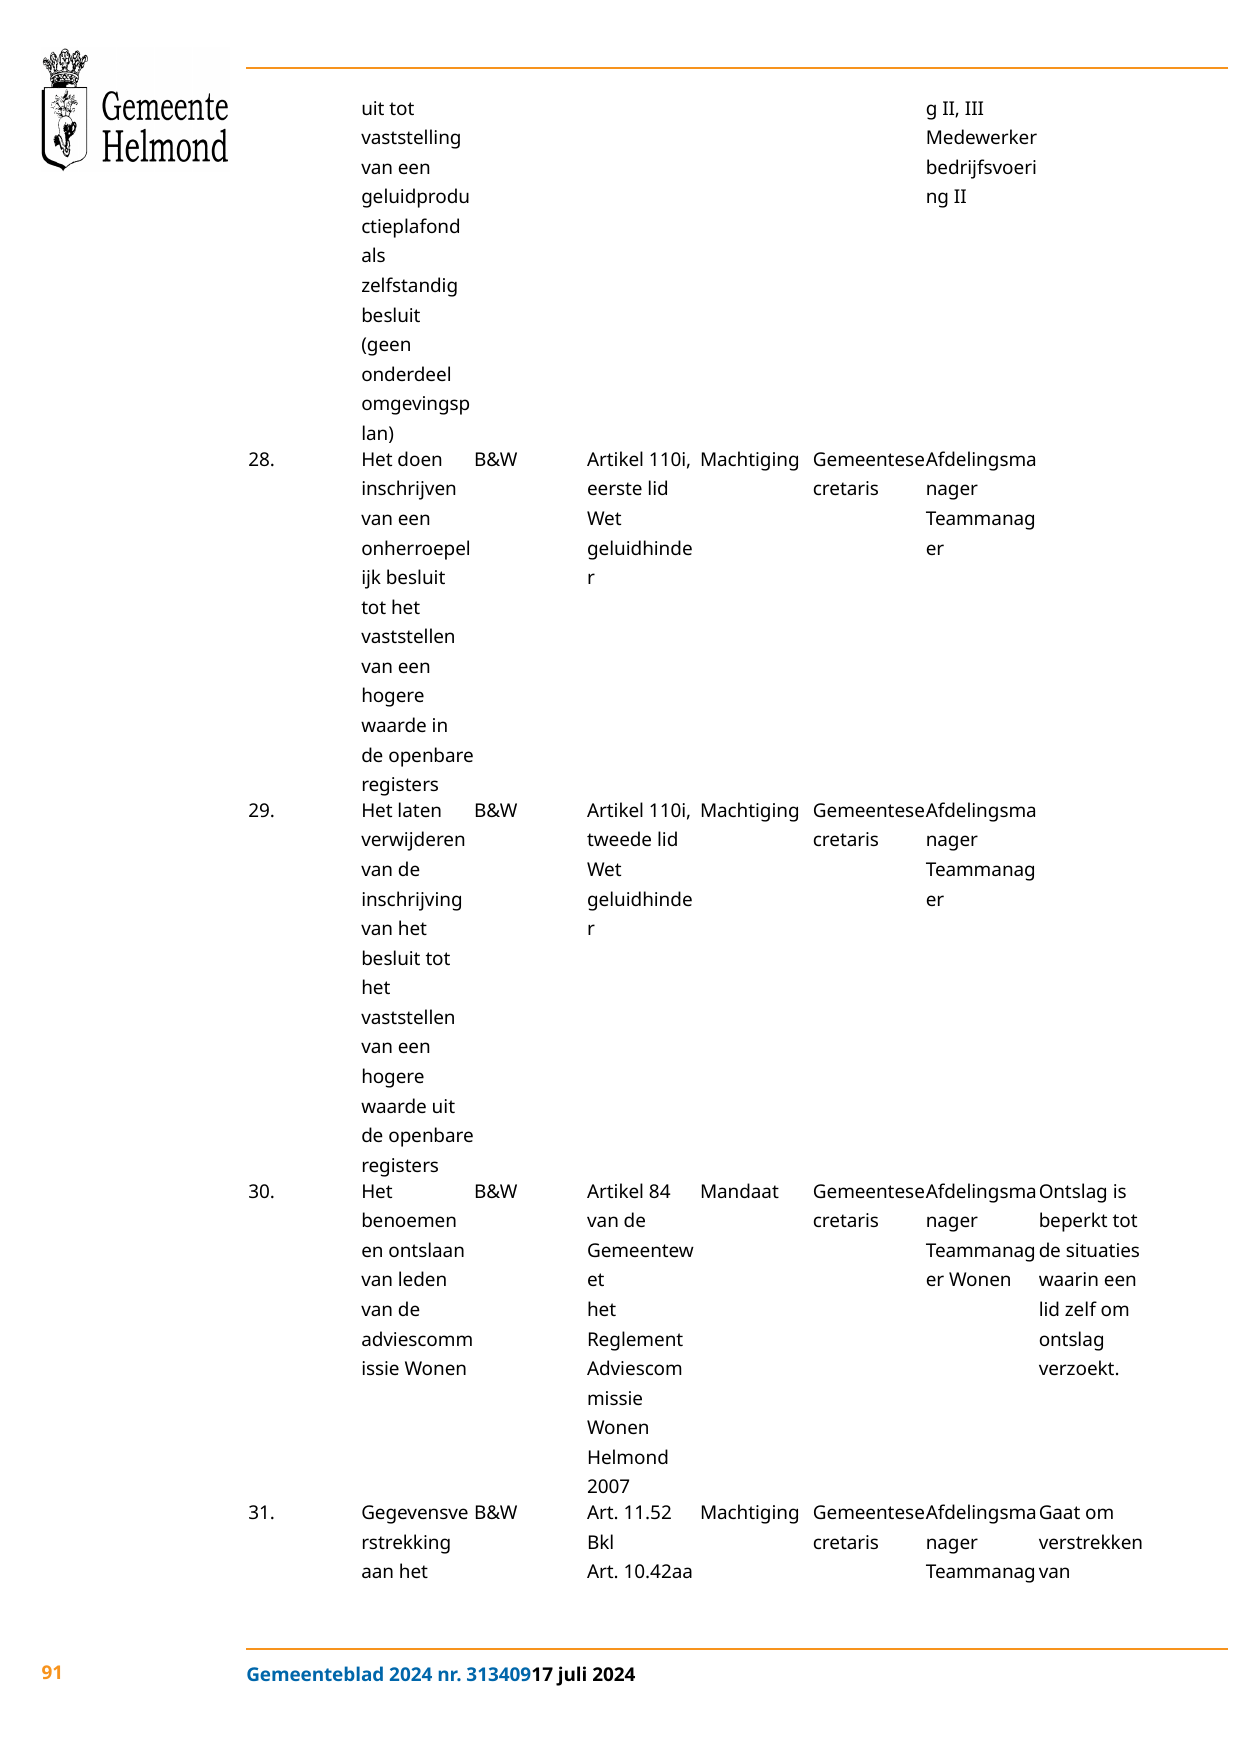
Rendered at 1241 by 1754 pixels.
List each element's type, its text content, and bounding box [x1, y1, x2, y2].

table_cell [813, 95, 926, 446]
table_cell Artikel 110i, tweede lid Wet geluidhinder [587, 797, 700, 1178]
table_cell g II, III Medewerker bedrijfsvoering II [926, 95, 1038, 446]
table_cell [1039, 797, 1152, 1178]
table_cell Art. 11.52 Bkl Art. 10.42aa [587, 1499, 700, 1584]
table_cell B&W [474, 797, 587, 1178]
table_cell [1039, 95, 1152, 446]
table_cell Artikel 110i, eerste lid Wet geluidhinder [587, 446, 700, 797]
table_cell Gegevensverstrekking aan het [361, 1499, 474, 1584]
table_cell B&W [474, 1178, 587, 1499]
table_cell Afdelingsmanager Teammanager Wonen [926, 1178, 1038, 1499]
table_cell Het doen inschrijven van een onherroepelijk besluit tot het vaststellen van een hogere waarde in de openbare registers [361, 446, 474, 797]
table_cell Afdelingsmanager Teammanager [926, 446, 1038, 797]
table_cell Afdelingsmanager Teammanag [926, 1499, 1038, 1584]
table_cell 30. [248, 1178, 361, 1499]
table_cell B&W [474, 1499, 587, 1584]
table_cell Mandaat [700, 1178, 813, 1499]
table_cell Gemeentesecretaris [813, 1178, 926, 1499]
table_cell [248, 95, 361, 446]
table_cell uit tot vaststelling van een geluidproductieplafond als zelfstandig besluit (geen onderdeel omgevingsplan) [361, 95, 474, 446]
table_cell [1039, 446, 1152, 797]
table_cell Afdelingsmanager Teammanager [926, 797, 1038, 1178]
table_cell [587, 95, 700, 446]
table_cell Gaat om verstrekken van [1039, 1499, 1152, 1584]
table_cell Machtiging [700, 797, 813, 1178]
table_cell [474, 95, 587, 446]
table_cell 29. [248, 797, 361, 1178]
table_cell 28. [248, 446, 361, 797]
picture [41, 47, 231, 172]
table_cell Ontslag is beperkt tot de situaties waarin een lid zelf om ontslag verzoekt. [1039, 1178, 1152, 1499]
table_cell Het benoemen en ontslaan van leden van de adviescommissie Wonen [361, 1178, 474, 1499]
table_cell [700, 95, 813, 446]
table_cell B&W [474, 446, 587, 797]
table_cell Machtiging [700, 1499, 813, 1584]
table_cell 31. [248, 1499, 361, 1584]
table_cell Artikel 84 van de Gemeentewet het Reglement Adviescommissie Wonen Helmond 2007 [587, 1178, 700, 1499]
table_cell Het laten verwijderen van de inschrijving van het besluit tot het vaststellen van een hogere waarde uit de openbare registers [361, 797, 474, 1178]
table_cell Gemeentesecretaris [813, 446, 926, 797]
table_cell Gemeentesecretaris [813, 1499, 926, 1584]
table_cell Machtiging [700, 446, 813, 797]
table_cell Gemeentesecretaris [813, 797, 926, 1178]
